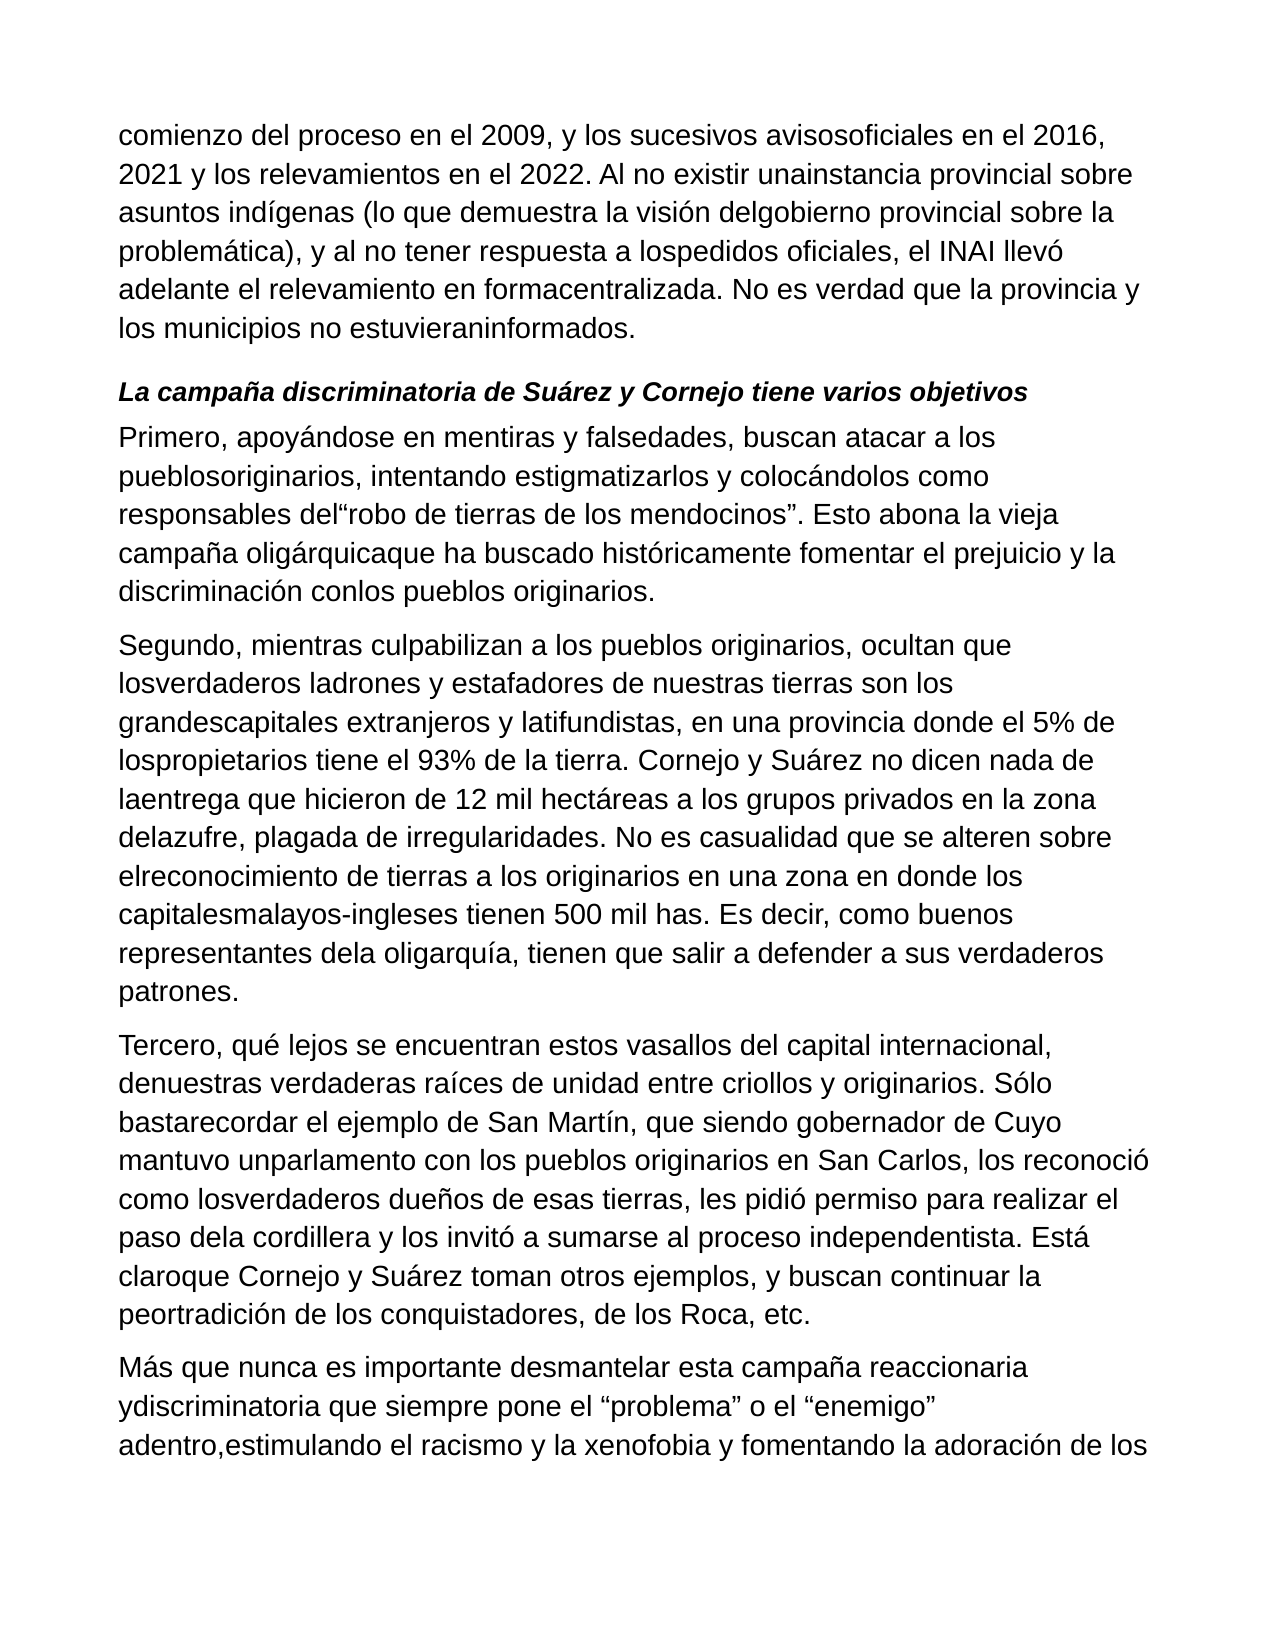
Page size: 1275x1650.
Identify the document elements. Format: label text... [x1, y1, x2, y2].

text comienzo del proceso en el 2009, y los sucesivos avisosoficiales en el 2016, 2021 y los relevamientos en el 2022. Al no existir unainstancia provincial sobre asuntos indígenas (lo que demuestra la visión delgobierno provincial sobre la problemática), y al no tener respuesta a lospedidos oficiales, el INAI llevó adelante el relevamiento en formacentralizada. No es verdad que la provincia y los municipios no estuvieraninformados. [118, 118, 1157, 344]
text Más que nunca es importante desmantelar esta campaña reaccionaria ydiscriminatoria que siempre pone el “problema” o el “enemigo” adentro,estimulando el racismo y la xenofobia y fomentando la adoración de los [118, 1350, 1157, 1461]
text Tercero, qué lejos se encuentran estos vasallos del capital internacional, denuestras verdaderas raíces de unidad entre criollos y originarios. Sólo bastarecordar el ejemplo de San Martín, que siendo gobernador de Cuyo mantuvo unparlamento con los pueblos originarios en San Carlos, los reconoció como losverdaderos dueños de esas tierras, les pidió permiso para realizar el paso dela cordillera y los invitó a sumarse al proceso independentista. Está claroque Cornejo y Suárez toman otros ejemplos, y buscan continuar la peortradición de los conquistadores, de los Roca, etc. [118, 1027, 1157, 1331]
text Primero, apoyándose en mentiras y falsedades, buscan atacar a los pueblosoriginarios, intentando estigmatizarlos y colocándolos como responsables del“robo de tierras de los mendocinos”. Esto abona la vieja campaña oligárquicaque ha buscado históricamente fomentar el prejuicio y la discriminación conlos pueblos originarios. [118, 420, 1157, 608]
text Segundo, mientras culpabilizan a los pueblos originarios, ocultan que losverdaderos ladrones y estafadores de nuestras tierras son los grandescapitales extranjeros y latifundistas, en una provincia donde el 5% de lospropietarios tiene el 93% de la tierra. Cornejo y Suárez no dicen nada de laentrega que hicieron de 12 mil hectáreas a los grupos privados en la zona delazufre, plagada de irregularidades. No es casualidad que se alteren sobre elreconocimiento de tierras a los originarios en una zona en donde los capitalesmalayos-ingleses tienen 500 mil has. Es decir, como buenos representantes dela oligarquía, tienen que salir a defender a sus verdaderos patrones. [118, 627, 1157, 1008]
subtitle La campaña discriminatoria de Suárez y Cornejo tiene varios objetivos [118, 376, 1157, 408]
